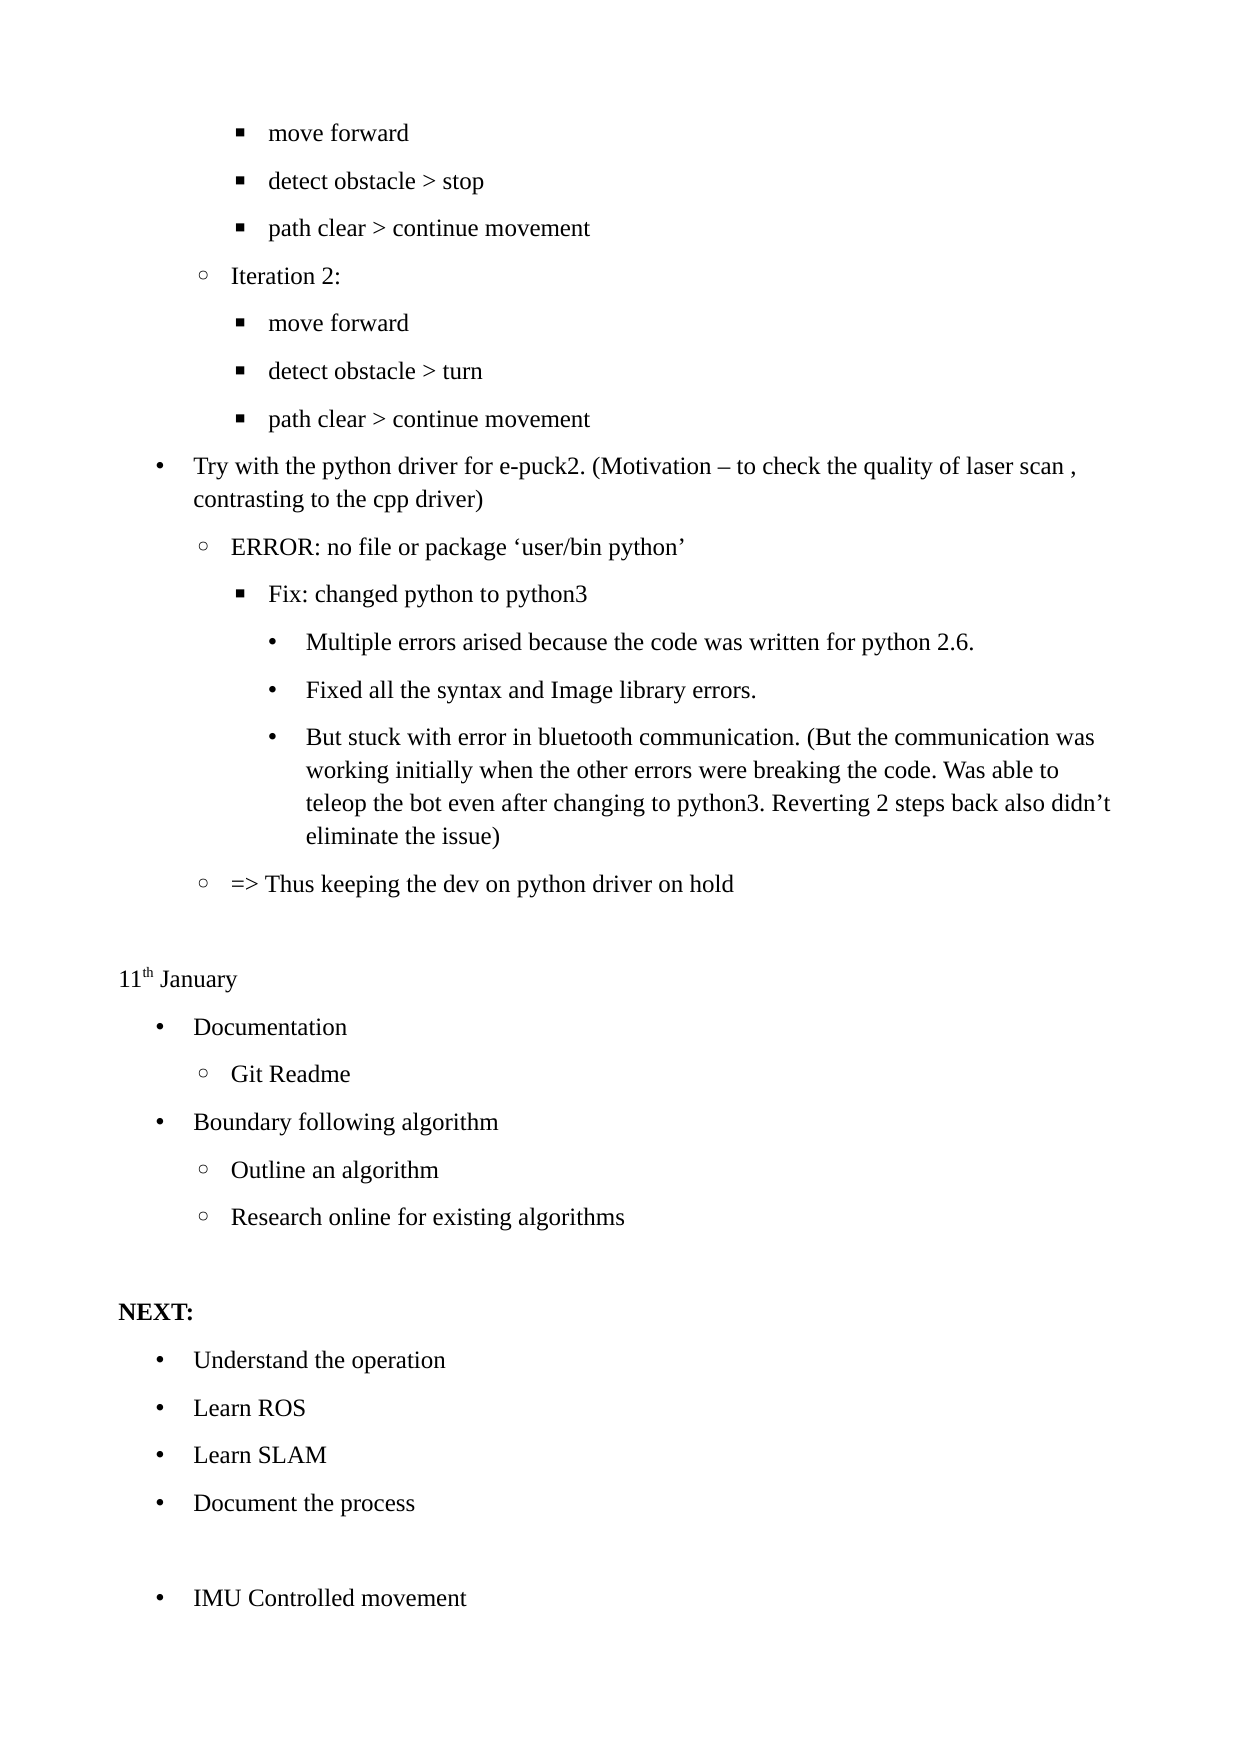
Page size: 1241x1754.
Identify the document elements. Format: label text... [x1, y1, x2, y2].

text NEXT: [118, 1297, 1122, 1326]
list detect obstacle > turn [231, 356, 1122, 385]
list Iteration 2: [193, 261, 1122, 290]
list Git Readme [193, 1059, 1122, 1088]
list Fix: changed python to python3 [231, 579, 1122, 608]
list move forward [231, 118, 1122, 147]
list => Thus keeping the dev on python driver on hold [193, 869, 1122, 898]
list IMU Controlled movement [156, 1583, 1122, 1612]
list Understand the operation [156, 1345, 1122, 1374]
list But stuck with error in bluetooth communication. (But the communication was working initially when the other errors were breaking the code. Was able to teleop the bot even after changing to python3. Reverting 2 steps back also didn’t eliminate the issue) [268, 722, 1122, 850]
list Research online for existing algorithms [193, 1202, 1122, 1231]
list Learn ROS [156, 1393, 1122, 1421]
list Boundary following algorithm [156, 1107, 1122, 1136]
text 11th January [118, 964, 1122, 993]
list Learn SLAM [156, 1440, 1122, 1469]
list move forward [231, 308, 1122, 337]
list Multiple errors arised because the code was written for python 2.6. [268, 627, 1122, 656]
list ERROR: no file or package ‘user/bin python’ [193, 532, 1122, 561]
list path clear > continue movement [231, 213, 1122, 242]
list detect obstacle > stop [231, 166, 1122, 194]
list path clear > continue movement [231, 404, 1122, 432]
list Try with the python driver for e-puck2. (Motivation – to check the quality of laser scan , contrasting to the cpp driver) [156, 451, 1122, 513]
list Fixed all the syntax and Image library errors. [268, 675, 1122, 703]
list Document the process [156, 1488, 1122, 1517]
list Outline an algorithm [193, 1155, 1122, 1183]
list Documentation [156, 1012, 1122, 1041]
